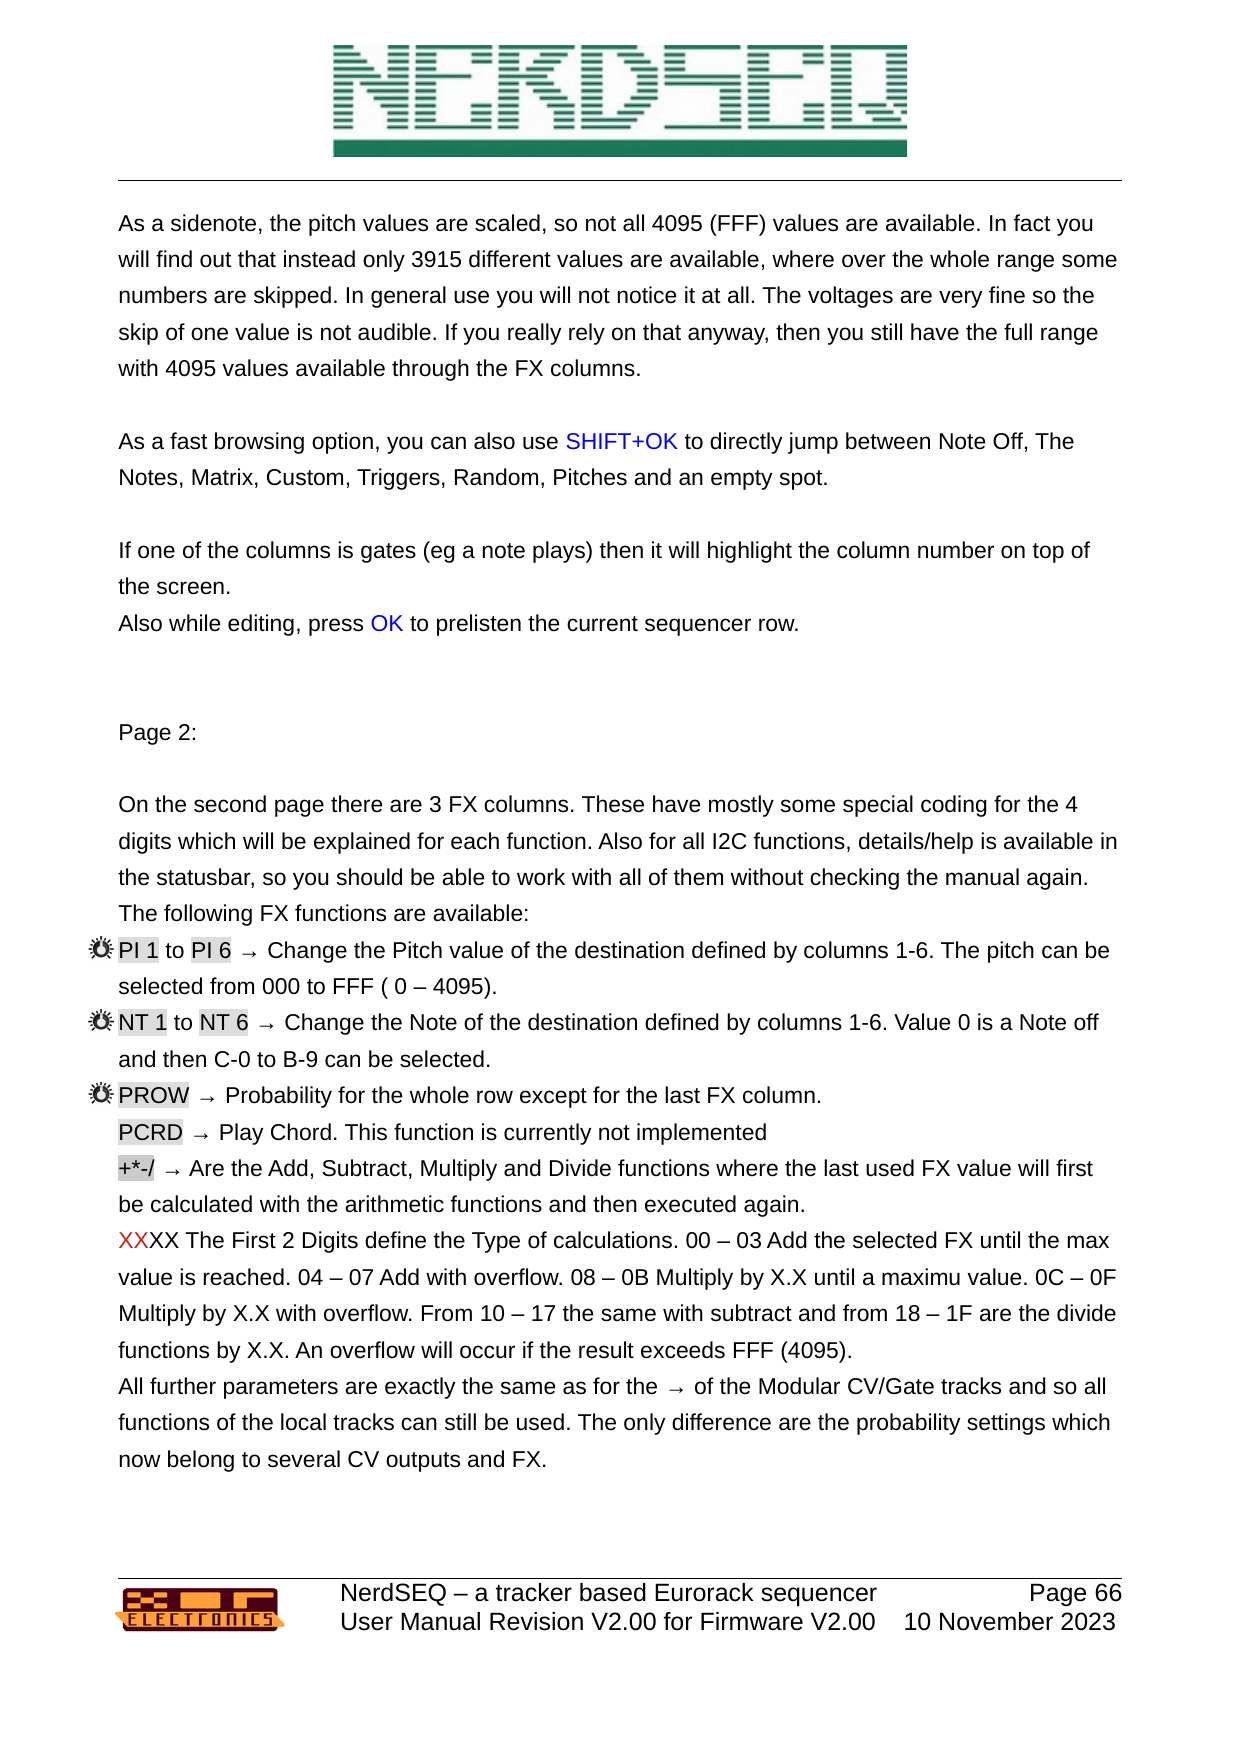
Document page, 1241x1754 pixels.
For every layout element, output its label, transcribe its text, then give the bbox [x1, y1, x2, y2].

text NT 1 to NT 6 → Change the Note of the destination defined by columns 1-6. Value 0 is a Note off and then C-0 to B-9 can be selected. [118, 1009, 1122, 1072]
picture [88, 1082, 114, 1107]
picture [115, 1584, 285, 1634]
text PCRD → Play Chord. This function is currently not implemented [118, 1118, 1122, 1145]
text As a fast browsing option, you can also use SHIFT+OK to directly jump between Note Off, The Notes, Matrix, Custom, Triggers, Random, Pitches and an empty spot. [118, 428, 1122, 490]
text On the second page there are 3 FX columns. These have mostly some special coding for the 4 digits which will be explained for each function. Also for all I2C functions, details/help is available in the statusbar, so you should be able to work with all of them without checking the manual again. [118, 791, 1122, 890]
text The following FX functions are available: [118, 900, 1122, 927]
text +*-/ → Are the Add, Subtract, Multiply and Divide functions where the last used FX value will first be calculated with the arithmetic functions and then executed again. [118, 1155, 1122, 1217]
text If one of the columns is gates (eg a note plays) then it will highlight the column number on top of the screen. [118, 537, 1122, 599]
picture [333, 45, 908, 157]
text PI 1 to PI 6 → Change the Pitch value of the destination defined by columns 1-6. The pitch can be selected from 000 to FFF ( 0 – 4095). [118, 937, 1122, 999]
text Page 2: [118, 718, 1122, 745]
text XXXX The First 2 Digits define the Type of calculations. 00 – 03 Add the selected FX until the max value is reached. 04 – 07 Add with overflow. 08 – 0B Multiply by X.X until a maximu value. 0C – 0F Multiply by X.X with overflow. From 10 – 17 the same with subtract and from 18 – 1F are the divide functions by X.X. An overflow will occur if the result exceeds FFF (4095). [118, 1227, 1122, 1363]
text All further parameters are exactly the same as for the → of the Modular CV/Gate tracks and so all functions of the local tracks can still be used. The only difference are the probability settings which now belong to several CV outputs and FX. [118, 1373, 1122, 1472]
text PROW → Probability for the whole row except for the last FX column. [118, 1082, 1122, 1108]
text As a sidenote, the pitch values are scaled, so not all 4095 (FFF) values are available. In fact you will find out that instead only 3915 different values are available, where over the whole range some numbers are skipped. In general use you will not notice it at all. The voltages are very fine so the skip of one value is not audible. If you really rely on that anyway, then you still have the full range with 4095 values available through the FX columns. [118, 209, 1122, 381]
text Also while editing, press OK to prelisten the current sequencer row. [118, 609, 1122, 636]
picture [88, 1009, 114, 1034]
picture [88, 936, 114, 962]
